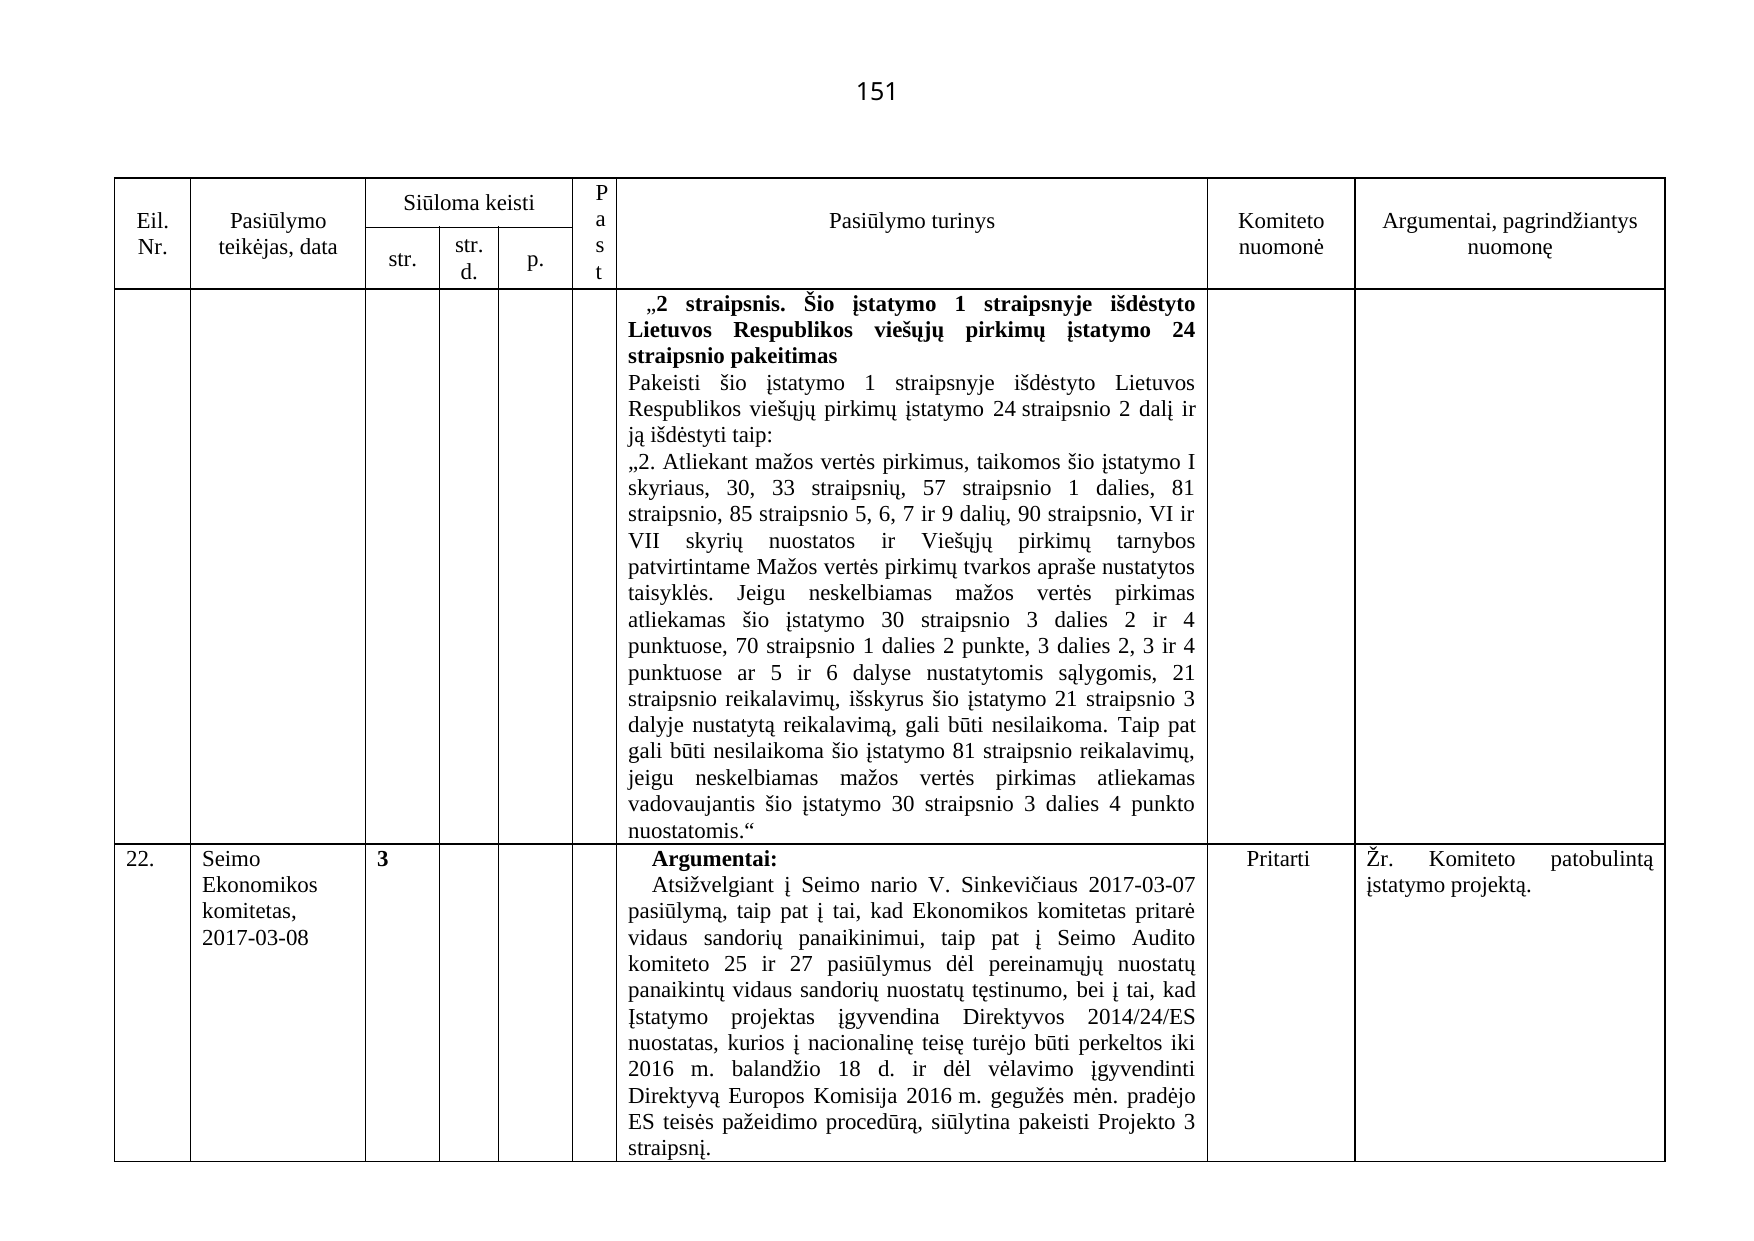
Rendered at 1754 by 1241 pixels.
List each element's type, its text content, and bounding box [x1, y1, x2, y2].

table_header Siūloma keisti [366, 179, 572, 226]
table_cell [1208, 290, 1354, 843]
table_cell [573, 290, 616, 843]
table_header Komiteto nuomonė [1208, 179, 1354, 288]
table_cell [499, 290, 572, 843]
table_header Argumentai, pagrindžiantys nuomonę [1356, 179, 1664, 288]
table_header Pasiūlymo turinys [617, 179, 1207, 288]
table_cell [573, 845, 616, 1161]
table_cell [499, 845, 572, 1161]
table_cell [191, 290, 365, 843]
table_header Pasiūlymo teikėjas, data [191, 179, 365, 288]
table_cell str. d. [440, 228, 498, 288]
table_cell [366, 290, 439, 843]
table_cell [440, 290, 498, 843]
table_cell Žr. Komiteto patobulintą įstatymo projektą. [1356, 845, 1664, 1161]
table_cell Argumentai: Atsižvelgiant į Seimo nario V. Sinkevičiaus 2017-03-07 pasiūlymą, taip pat į tai, kad Ekonomikos komitetas pritarė vidaus sandorių panaikinimui, taip pat į Seimo Audito komiteto 25 ir 27 pasiūlymus dėl pereinamųjų nuostatų panaikintų vidaus sandorių nuostatų tęstinumo, bei į tai, kad Įstatymo projektas įgyvendina Direktyvos 2014/24/ES nuostatas, kurios į nacionalinę teisę turėjo būti perkeltos iki 2016 m. balandžio 18 d. ir dėl vėlavimo įgyvendinti Direktyvą Europos Komisija 2016 m. gegužės mėn. pradėjo ES teisės pažeidimo procedūrą, siūlytina pakeisti Projekto 3 straipsnį. [617, 845, 1207, 1161]
table_header Pastabos [573, 179, 616, 288]
table_cell „2 straipsnis. Šio įstatymo 1 straipsnyje išdėstyto Lietuvos Respublikos viešųjų pirkimų įstatymo 24 straipsnio pakeitimas Pakeisti šio įstatymo 1 straipsnyje išdėstyto Lietuvos Respublikos viešųjų pirkimų įstatymo 24 straipsnio 2 dalį ir ją išdėstyti taip: „2. Atliekant mažos vertės pirkimus, taikomos šio įstatymo I skyriaus, 30, 33 straipsnių, 57 straipsnio 1 dalies, 81 straipsnio, 85 straipsnio 5, 6, 7 ir 9 dalių, 90 straipsnio, VI ir VII skyrių nuostatos ir Viešųjų pirkimų tarnybos patvirtintame Mažos vertės pirkimų tvarkos apraše nustatytos taisyklės. Jeigu neskelbiamas mažos vertės pirkimas atliekamas šio įstatymo 30 straipsnio 3 dalies 2 ir 4 punktuose, 70 straipsnio 1 dalies 2 punkte, 3 dalies 2, 3 ir 4 punktuose ar 5 ir 6 dalyse nustatytomis sąlygomis, 21 straipsnio reikalavimų, išskyrus šio įstatymo 21 straipsnio 3 dalyje nustatytą reikalavimą, gali būti nesilaikoma. Taip pat gali būti nesilaikoma šio įstatymo 81 straipsnio reikalavimų, jeigu neskelbiamas mažos vertės pirkimas atliekamas vadovaujantis šio įstatymo 30 straipsnio 3 dalies 4 punkto nuostatomis.“ [617, 290, 1207, 843]
table_cell [440, 845, 498, 1161]
table_cell 22. [115, 845, 190, 1161]
table_cell p. [499, 228, 572, 288]
table_cell [115, 290, 190, 843]
table_cell [1356, 290, 1664, 843]
table_cell Seimo Ekonomikos komitetas, 2017-03-08 [191, 845, 365, 1161]
table_cell 3 [366, 845, 439, 1161]
table_cell Pritarti [1208, 845, 1354, 1161]
table_cell str. [366, 228, 439, 288]
table_header Eil. Nr. [115, 179, 190, 288]
